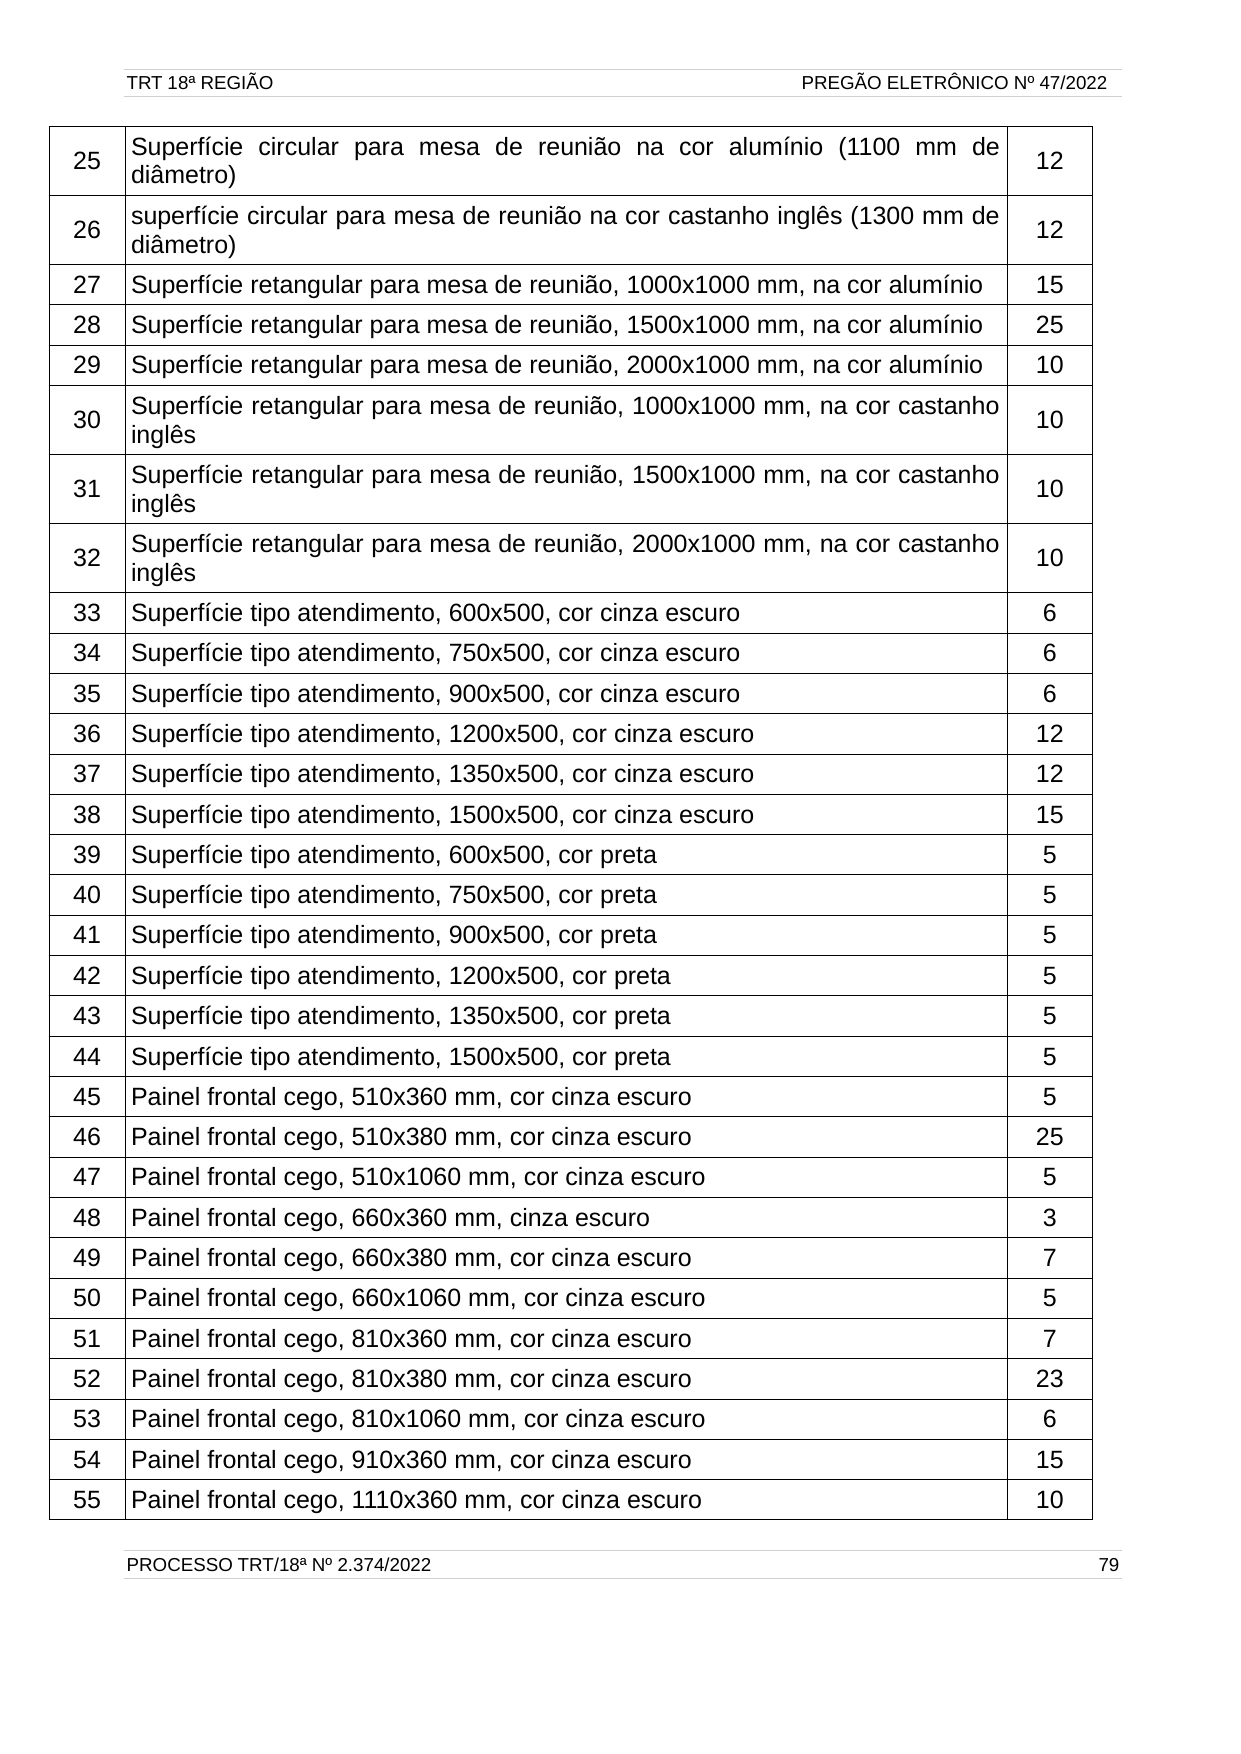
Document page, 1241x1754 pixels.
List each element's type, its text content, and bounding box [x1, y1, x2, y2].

table_cell 51 [50, 1319, 125, 1358]
table_cell 10 [1008, 346, 1092, 385]
table_cell 53 [50, 1400, 125, 1439]
table_cell 5 [1008, 875, 1092, 915]
table_cell Painel frontal cego, 510x360 mm, cor cinza escuro [126, 1077, 1007, 1116]
table_cell 34 [50, 634, 125, 673]
table_cell 27 [50, 265, 125, 304]
table_cell 15 [1008, 265, 1092, 304]
table_cell Superfície circular para mesa de reunião na cor alumínio (1100 mm de diâmetro) [126, 127, 1007, 195]
table_cell 23 [1008, 1359, 1092, 1398]
table_cell 12 [1008, 127, 1092, 195]
table_cell Painel frontal cego, 810x360 mm, cor cinza escuro [126, 1319, 1007, 1358]
table_cell 25 [1008, 305, 1092, 345]
table_cell 6 [1008, 593, 1092, 632]
table_cell 40 [50, 875, 125, 915]
table_cell 25 [50, 127, 125, 195]
table_cell Superfície retangular para mesa de reunião, 1500x1000 mm, na cor castanho inglês [126, 455, 1007, 523]
table_cell 12 [1008, 755, 1092, 794]
table_cell Superfície tipo atendimento, 1500x500, cor preta [126, 1037, 1007, 1076]
table_cell 10 [1008, 524, 1092, 592]
table_cell Painel frontal cego, 660x360 mm, cinza escuro [126, 1198, 1007, 1237]
table_cell Superfície tipo atendimento, 1350x500, cor preta [126, 996, 1007, 1036]
table_cell 49 [50, 1238, 125, 1277]
table_cell 41 [50, 916, 125, 955]
table_cell 5 [1008, 1279, 1092, 1318]
table_cell Painel frontal cego, 810x1060 mm, cor cinza escuro [126, 1400, 1007, 1439]
table_cell 15 [1008, 1440, 1092, 1479]
table_cell 43 [50, 996, 125, 1036]
table_cell Superfície tipo atendimento, 750x500, cor cinza escuro [126, 634, 1007, 673]
table_cell 10 [1008, 1480, 1092, 1519]
table_cell 10 [1008, 386, 1092, 454]
table_cell Painel frontal cego, 660x380 mm, cor cinza escuro [126, 1238, 1007, 1277]
table_cell 5 [1008, 996, 1092, 1036]
table_cell 5 [1008, 1037, 1092, 1076]
table_cell 29 [50, 346, 125, 385]
table_cell 38 [50, 795, 125, 834]
table_cell 6 [1008, 1400, 1092, 1439]
table_cell Superfície tipo atendimento, 1200x500, cor preta [126, 956, 1007, 995]
table_cell 3 [1008, 1198, 1092, 1237]
table_cell 52 [50, 1359, 125, 1398]
table_cell Painel frontal cego, 1110x360 mm, cor cinza escuro [126, 1480, 1007, 1519]
table_cell 5 [1008, 1158, 1092, 1197]
table_cell Painel frontal cego, 510x380 mm, cor cinza escuro [126, 1117, 1007, 1157]
table_cell 5 [1008, 916, 1092, 955]
table_cell 12 [1008, 196, 1092, 264]
table_cell Superfície retangular para mesa de reunião, 2000x1000 mm, na cor alumínio [126, 346, 1007, 385]
table_cell 5 [1008, 835, 1092, 874]
table_cell 30 [50, 386, 125, 454]
table_cell 26 [50, 196, 125, 264]
table_cell Superfície retangular para mesa de reunião, 1000x1000 mm, na cor castanho inglês [126, 386, 1007, 454]
table_cell Painel frontal cego, 660x1060 mm, cor cinza escuro [126, 1279, 1007, 1318]
table_cell 33 [50, 593, 125, 632]
table_cell 39 [50, 835, 125, 874]
table_cell 10 [1008, 455, 1092, 523]
table_cell Superfície retangular para mesa de reunião, 2000x1000 mm, na cor castanho inglês [126, 524, 1007, 592]
table_cell 50 [50, 1279, 125, 1318]
table_cell Superfície tipo atendimento, 750x500, cor preta [126, 875, 1007, 915]
table_cell 32 [50, 524, 125, 592]
table_cell 12 [1008, 714, 1092, 753]
table_cell 5 [1008, 1077, 1092, 1116]
table_cell 6 [1008, 674, 1092, 713]
table_cell 35 [50, 674, 125, 713]
table_cell 48 [50, 1198, 125, 1237]
table_cell 28 [50, 305, 125, 345]
table_cell Superfície tipo atendimento, 1200x500, cor cinza escuro [126, 714, 1007, 753]
table_cell 6 [1008, 634, 1092, 673]
table_cell Painel frontal cego, 810x380 mm, cor cinza escuro [126, 1359, 1007, 1398]
table_cell Superfície tipo atendimento, 900x500, cor cinza escuro [126, 674, 1007, 713]
table_cell Superfície tipo atendimento, 1500x500, cor cinza escuro [126, 795, 1007, 834]
table_cell 36 [50, 714, 125, 753]
table_cell 15 [1008, 795, 1092, 834]
table_cell 55 [50, 1480, 125, 1519]
table_cell 7 [1008, 1319, 1092, 1358]
table_cell 42 [50, 956, 125, 995]
table_cell 54 [50, 1440, 125, 1479]
table_cell 5 [1008, 956, 1092, 995]
table_cell Superfície retangular para mesa de reunião, 1000x1000 mm, na cor alumínio [126, 265, 1007, 304]
table_cell 47 [50, 1158, 125, 1197]
table_cell 25 [1008, 1117, 1092, 1157]
table_cell Superfície tipo atendimento, 600x500, cor cinza escuro [126, 593, 1007, 632]
table_cell Superfície retangular para mesa de reunião, 1500x1000 mm, na cor alumínio [126, 305, 1007, 345]
table_cell 31 [50, 455, 125, 523]
table_cell Superfície tipo atendimento, 600x500, cor preta [126, 835, 1007, 874]
table_cell 7 [1008, 1238, 1092, 1277]
table_cell Painel frontal cego, 910x360 mm, cor cinza escuro [126, 1440, 1007, 1479]
table_cell 44 [50, 1037, 125, 1076]
table_cell superfície circular para mesa de reunião na cor castanho inglês (1300 mm de diâmetro) [126, 196, 1007, 264]
table_cell 45 [50, 1077, 125, 1116]
table_cell Painel frontal cego, 510x1060 mm, cor cinza escuro [126, 1158, 1007, 1197]
table_cell 37 [50, 755, 125, 794]
table_cell Superfície tipo atendimento, 1350x500, cor cinza escuro [126, 755, 1007, 794]
table_cell Superfície tipo atendimento, 900x500, cor preta [126, 916, 1007, 955]
table_cell 46 [50, 1117, 125, 1157]
